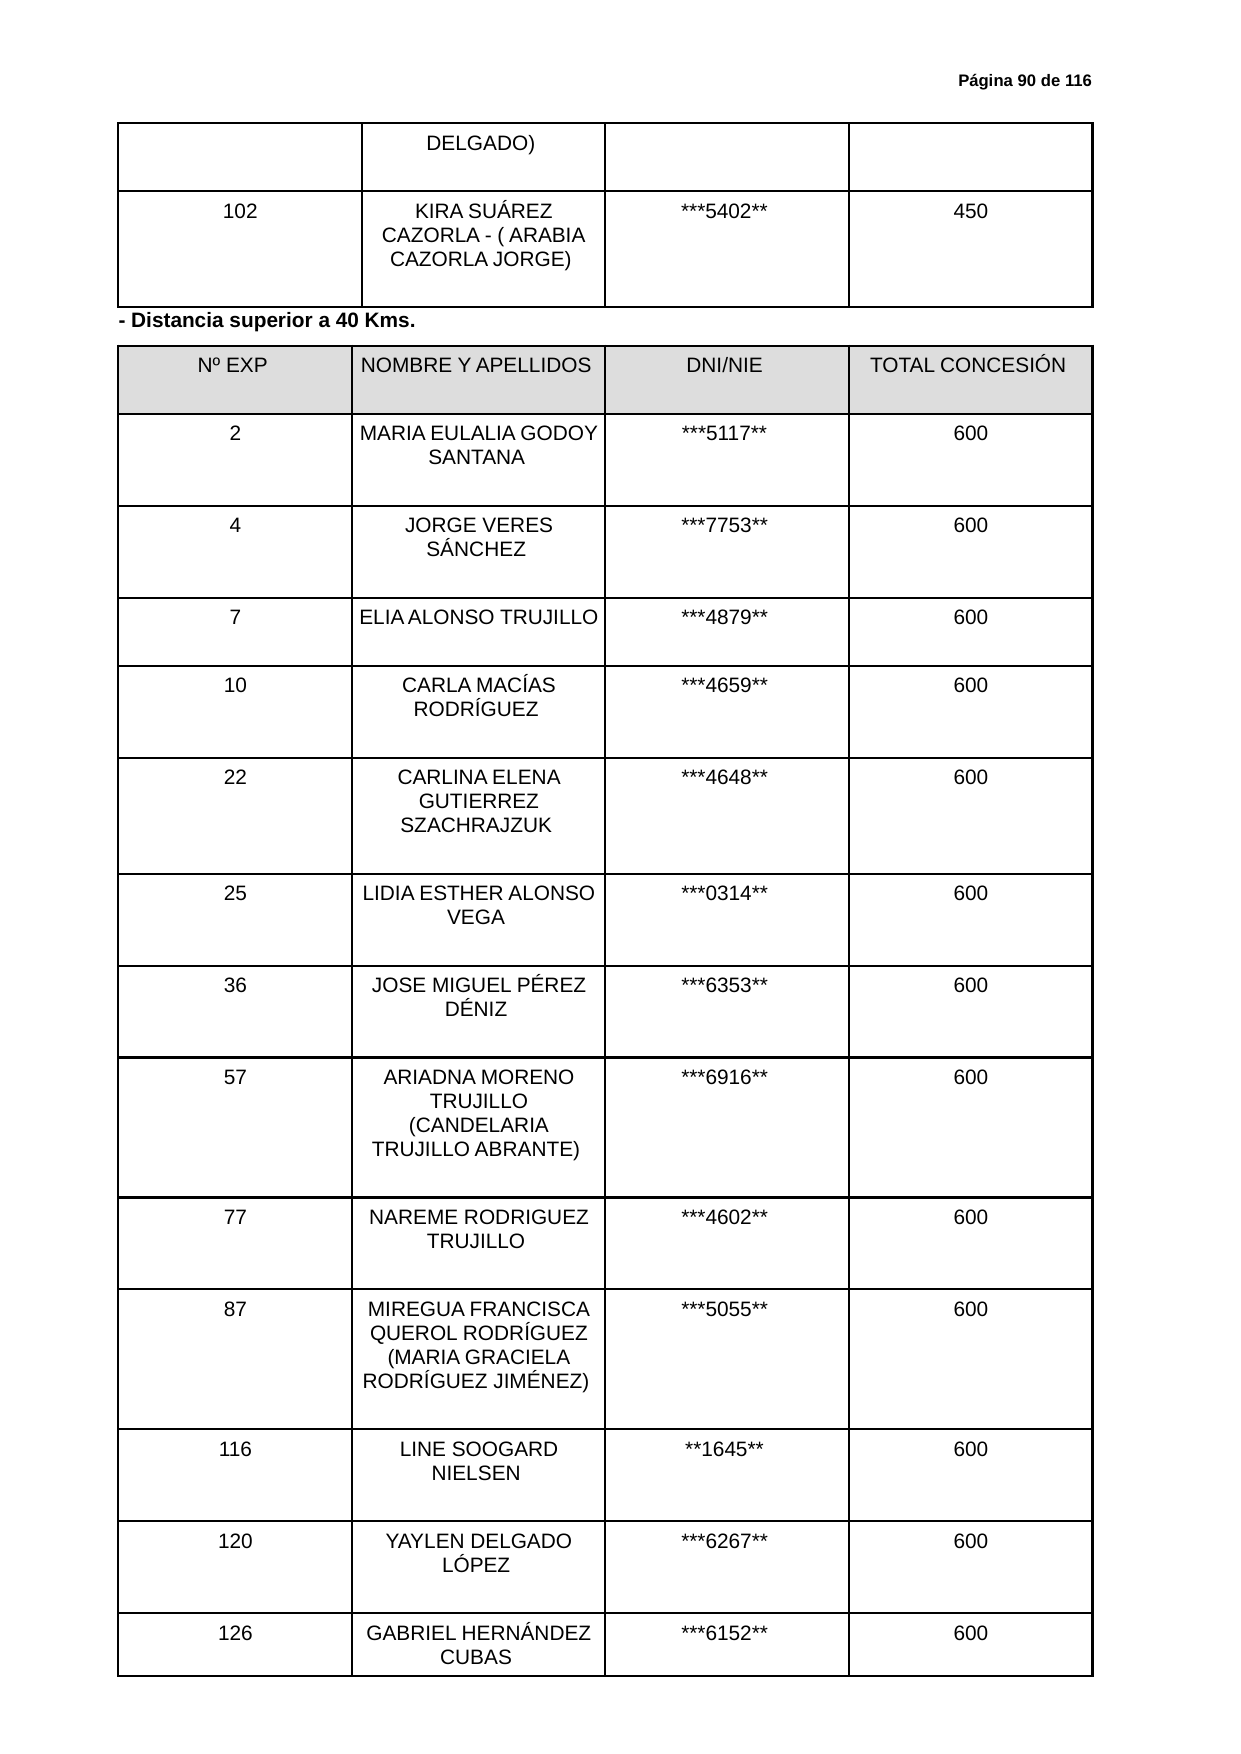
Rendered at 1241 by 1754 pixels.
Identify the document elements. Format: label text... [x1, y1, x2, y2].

table_cell CARLA MACÍAS RODRÍGUEZ [353, 667, 604, 757]
table_cell 102 [119, 192, 361, 306]
table_cell 600 [850, 415, 1091, 504]
table_cell 600 [850, 967, 1091, 1056]
table_cell 77 [119, 1199, 351, 1288]
table_cell ***4659** [606, 667, 848, 757]
table_cell 600 [850, 759, 1091, 872]
table_cell 600 [850, 1430, 1091, 1520]
table_cell KIRA SUÁREZ CAZORLA - ( ARABIA CAZORLA JORGE) [363, 192, 604, 306]
table_header TOTAL CONCESIÓN [850, 347, 1091, 413]
table_cell 600 [850, 507, 1091, 597]
table_cell 600 [850, 875, 1091, 964]
table_cell 7 [119, 599, 351, 664]
table_cell 600 [850, 1522, 1091, 1612]
table_cell 120 [119, 1522, 351, 1612]
table_cell CARLINA ELENA GUTIERREZ SZACHRAJZUK [353, 759, 604, 872]
table_header DNI/NIE [606, 347, 848, 413]
table_cell ***5402** [606, 192, 848, 306]
table_cell MARIA EULALIA GODOY SANTANA [353, 415, 604, 504]
table_cell LIDIA ESTHER ALONSO VEGA [353, 875, 604, 964]
table_cell JORGE VERES SÁNCHEZ [353, 507, 604, 597]
table_header Nº EXP [119, 347, 351, 413]
table_cell ***6916** [606, 1059, 848, 1196]
table_cell 10 [119, 667, 351, 757]
table_cell 600 [850, 599, 1091, 664]
table_cell 4 [119, 507, 351, 597]
text - Distancia superior a 40 Kms. [118, 308, 1092, 332]
table_cell 600 [850, 1059, 1091, 1196]
table_cell ***5055** [606, 1290, 848, 1428]
table_cell ***6152** [606, 1614, 848, 1675]
table_cell 600 [850, 667, 1091, 757]
table_cell ***4879** [606, 599, 848, 664]
table_cell 25 [119, 875, 351, 964]
table_cell [119, 124, 361, 190]
table_cell LINE SOOGARD NIELSEN [353, 1430, 604, 1520]
table_cell 2 [119, 415, 351, 504]
table_cell 57 [119, 1059, 351, 1196]
table_cell ARIADNA MORENO TRUJILLO (CANDELARIA TRUJILLO ABRANTE) [353, 1059, 604, 1196]
table_cell DELGADO) [363, 124, 604, 190]
table_cell ***5117** [606, 415, 848, 504]
table_cell 22 [119, 759, 351, 872]
table_cell ***6353** [606, 967, 848, 1056]
table_cell MIREGUA FRANCISCA QUEROL RODRÍGUEZ (MARIA GRACIELA RODRÍGUEZ JIMÉNEZ) [353, 1290, 604, 1428]
table_cell NAREME RODRIGUEZ TRUJILLO [353, 1199, 604, 1288]
table_cell 600 [850, 1199, 1091, 1288]
table_cell YAYLEN DELGADO LÓPEZ [353, 1522, 604, 1612]
table_cell ***6267** [606, 1522, 848, 1612]
table_cell ***4648** [606, 759, 848, 872]
table_header NOMBRE Y APELLIDOS [353, 347, 604, 413]
table_cell 600 [850, 1614, 1091, 1675]
table_cell ***0314** [606, 875, 848, 964]
table_cell [606, 124, 848, 190]
table_cell 600 [850, 1290, 1091, 1428]
table_cell ***7753** [606, 507, 848, 597]
table_cell **1645** [606, 1430, 848, 1520]
table_cell 36 [119, 967, 351, 1056]
table_cell 126 [119, 1614, 351, 1675]
table_cell GABRIEL HERNÁNDEZ CUBAS [353, 1614, 604, 1675]
table_cell 450 [850, 192, 1091, 306]
table_cell JOSE MIGUEL PÉREZ DÉNIZ [353, 967, 604, 1056]
table_cell ELIA ALONSO TRUJILLO [353, 599, 604, 664]
table_cell 87 [119, 1290, 351, 1428]
table_cell 116 [119, 1430, 351, 1520]
table_cell ***4602** [606, 1199, 848, 1288]
table_cell [850, 124, 1091, 190]
